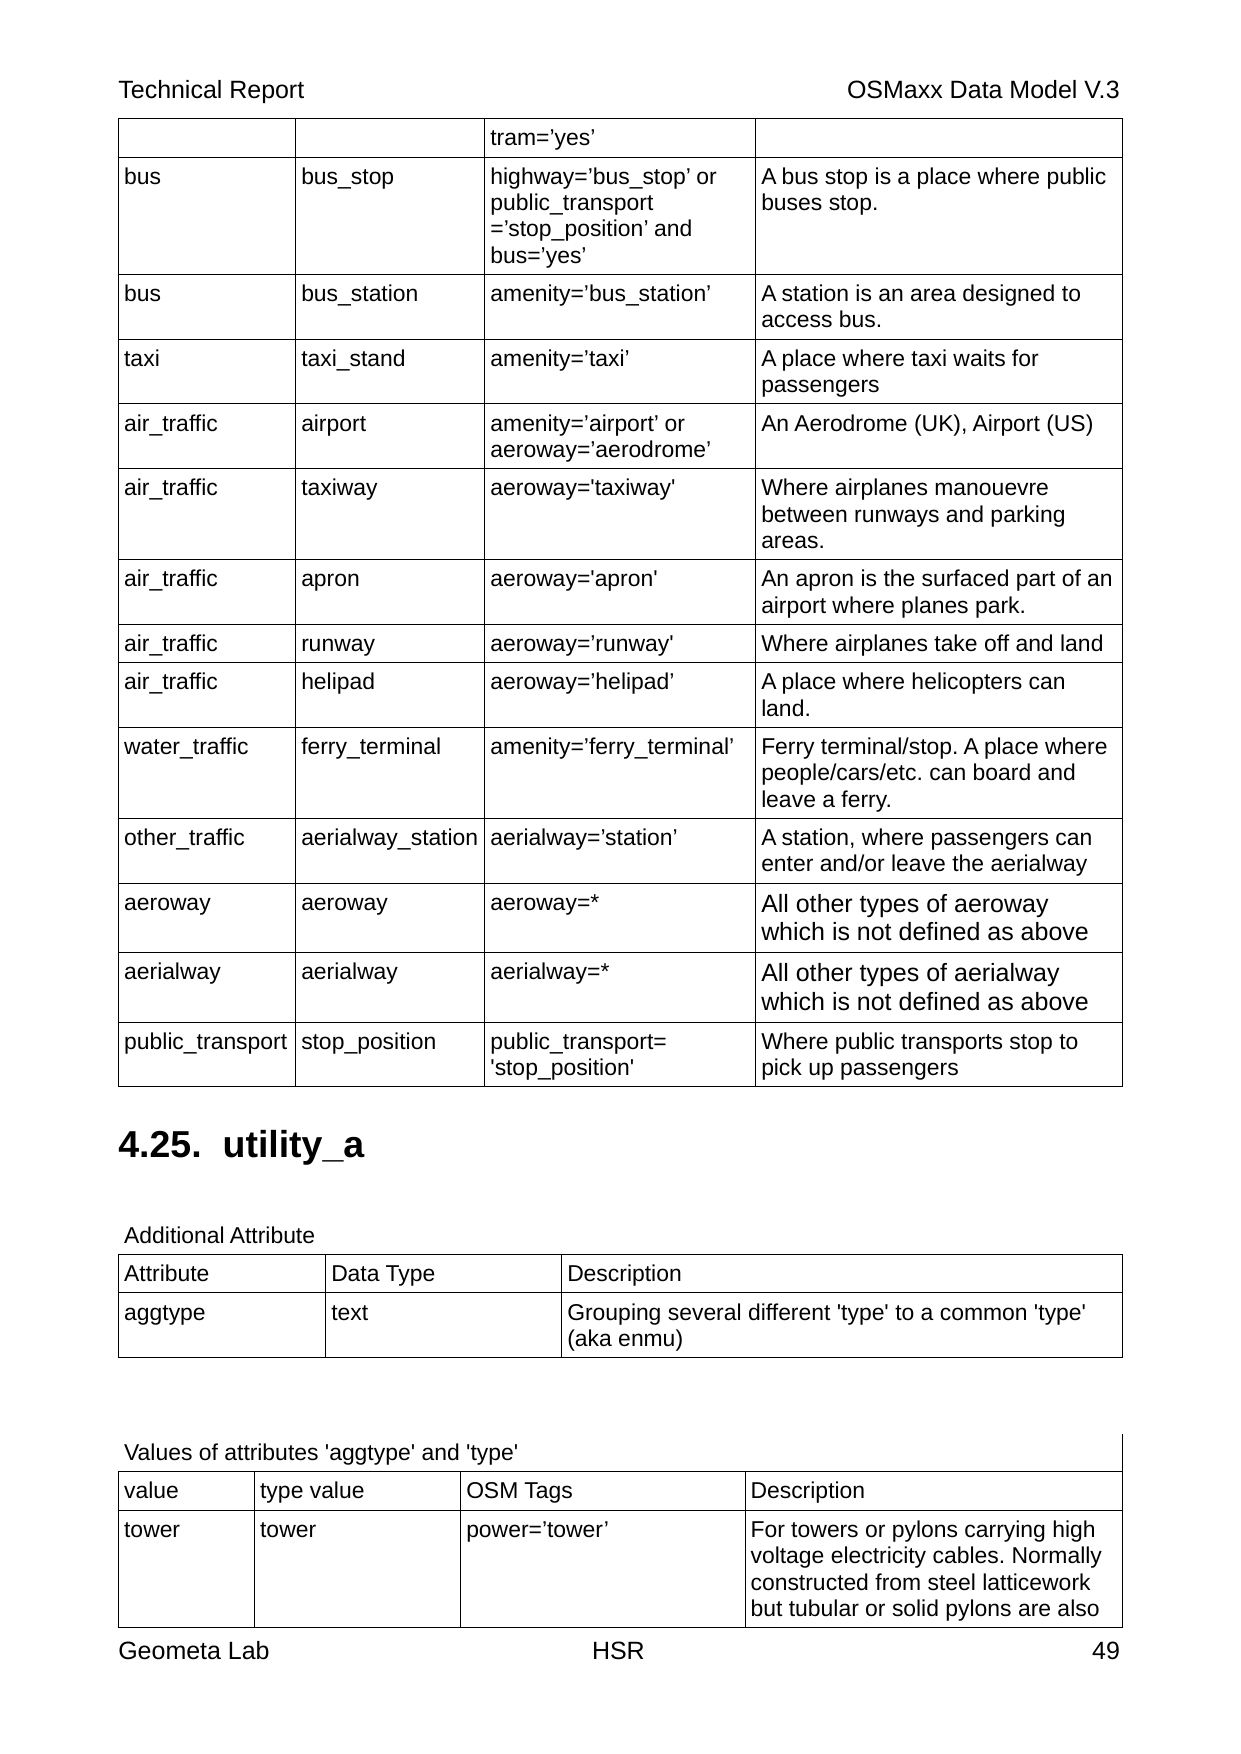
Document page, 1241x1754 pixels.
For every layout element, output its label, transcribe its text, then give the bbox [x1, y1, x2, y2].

table_cell bus [119, 158, 295, 274]
table_cell air_traffic [119, 663, 295, 727]
table_cell apron [296, 560, 484, 624]
table_cell aggtype [119, 1293, 325, 1357]
table_cell An apron is the surfaced part of an airport where planes park. [756, 560, 1122, 624]
table_cell aeroway=’helipad’ [485, 663, 755, 727]
table_cell aeroway [119, 884, 295, 952]
table_cell aeroway=* [485, 884, 755, 952]
table_cell air_traffic [119, 469, 295, 559]
table_cell taxiway [296, 469, 484, 559]
table_cell Where airplanes take off and land [756, 625, 1122, 662]
table_cell public_transport= 'stop_position' [485, 1023, 755, 1086]
table_cell Description [746, 1472, 1122, 1509]
table_cell [756, 119, 1122, 156]
table_cell Where public transports stop to pick up passengers [756, 1023, 1122, 1086]
table_cell A place where helicopters can land. [756, 663, 1122, 727]
table_cell stop_position [296, 1023, 484, 1086]
table_cell highway=’bus_stop’ or public_transport =’stop_position’ and bus=’yes’ [485, 158, 755, 274]
table_cell bus_stop [296, 158, 484, 274]
table_cell aeroway=’runway' [485, 625, 755, 662]
table_cell other_traffic [119, 819, 295, 882]
table_cell bus_station [296, 275, 484, 338]
table_cell Attribute [119, 1255, 325, 1292]
table_cell Data Type [326, 1255, 561, 1292]
table_cell air_traffic [119, 560, 295, 624]
table_cell A station, where passengers can enter and/or leave the aerialway [756, 819, 1122, 882]
subtitle utility_a [118, 1122, 1122, 1165]
table_cell All other types of aerialway which is not defined as above [756, 953, 1122, 1021]
table_cell aeroway='taxiway' [485, 469, 755, 559]
table_cell airport [296, 404, 484, 468]
table_cell amenity=’taxi’ [485, 340, 755, 403]
table_cell aerialway=* [485, 953, 755, 1021]
table_cell ferry_terminal [296, 728, 484, 818]
table_cell air_traffic [119, 625, 295, 662]
table_cell taxi_stand [296, 340, 484, 403]
table_cell tower [255, 1511, 460, 1627]
table_cell power=’tower’ [461, 1511, 745, 1627]
table_cell aerialway=’station’ [485, 819, 755, 882]
table_cell aerialway [119, 953, 295, 1021]
table_cell An Aerodrome (UK), Airport (US) [756, 404, 1122, 468]
table_cell runway [296, 625, 484, 662]
table_cell value [119, 1472, 254, 1509]
table_cell aerialway [296, 953, 484, 1021]
table_cell text [326, 1293, 561, 1357]
table_header Additional Attribute [118, 1216, 1122, 1254]
table_cell aeroway [296, 884, 484, 952]
table_cell A station is an area designed to access bus. [756, 275, 1122, 338]
table_cell For towers or pylons carrying high voltage electricity cables. Normally constructed from steel latticework but tubular or solid pylons are also [746, 1511, 1122, 1627]
table_cell helipad [296, 663, 484, 727]
table_cell amenity=’bus_station’ [485, 275, 755, 338]
table_cell water_traffic [119, 728, 295, 818]
table_cell A bus stop is a place where public buses stop. [756, 158, 1122, 274]
table_cell Description [562, 1255, 1122, 1292]
table_cell tram=’yes’ [485, 119, 755, 156]
table_cell A place where taxi waits for passengers [756, 340, 1122, 403]
table_cell tower [119, 1511, 254, 1627]
table_cell [119, 119, 295, 156]
table_cell amenity=’ferry_terminal’ [485, 728, 755, 818]
table_cell Ferry terminal/stop. A place where people/cars/etc. can board and leave a ferry. [756, 728, 1122, 818]
table_cell All other types of aeroway which is not defined as above [756, 884, 1122, 952]
table_cell air_traffic [119, 404, 295, 468]
table_cell amenity=’airport’ or aeroway=’aerodrome’ [485, 404, 755, 468]
table_cell aeroway='apron' [485, 560, 755, 624]
table_cell public_transport [119, 1023, 295, 1086]
table_cell taxi [119, 340, 295, 403]
table_cell Where airplanes manouevre between runways and parking areas. [756, 469, 1122, 559]
table_cell type value [255, 1472, 460, 1509]
table_cell bus [119, 275, 295, 338]
table_header Values of attributes 'aggtype' and 'type' [118, 1434, 1122, 1471]
table_cell aerialway_station [296, 819, 484, 882]
table_cell Grouping several different 'type' to a common 'type' (aka enmu) [562, 1293, 1122, 1357]
table_cell [296, 119, 484, 156]
table_cell OSM Tags [461, 1472, 745, 1509]
